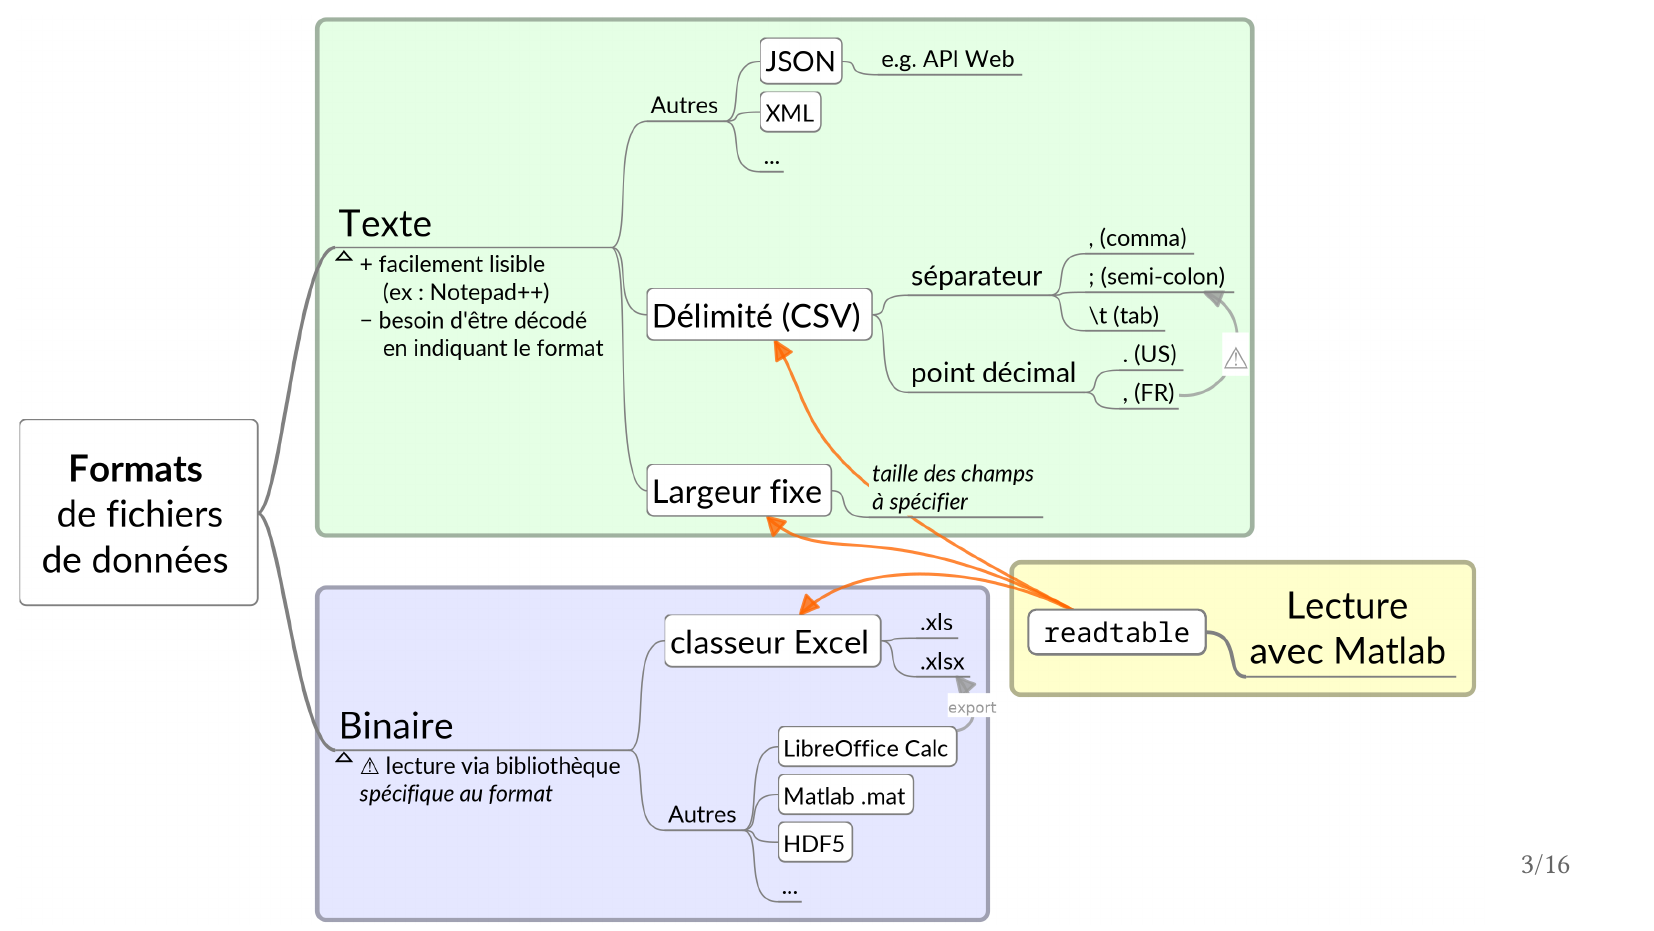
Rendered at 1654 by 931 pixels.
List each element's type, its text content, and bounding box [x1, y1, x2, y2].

picture [16, 15, 1486, 925]
text_box readtable [1028, 609, 1206, 655]
